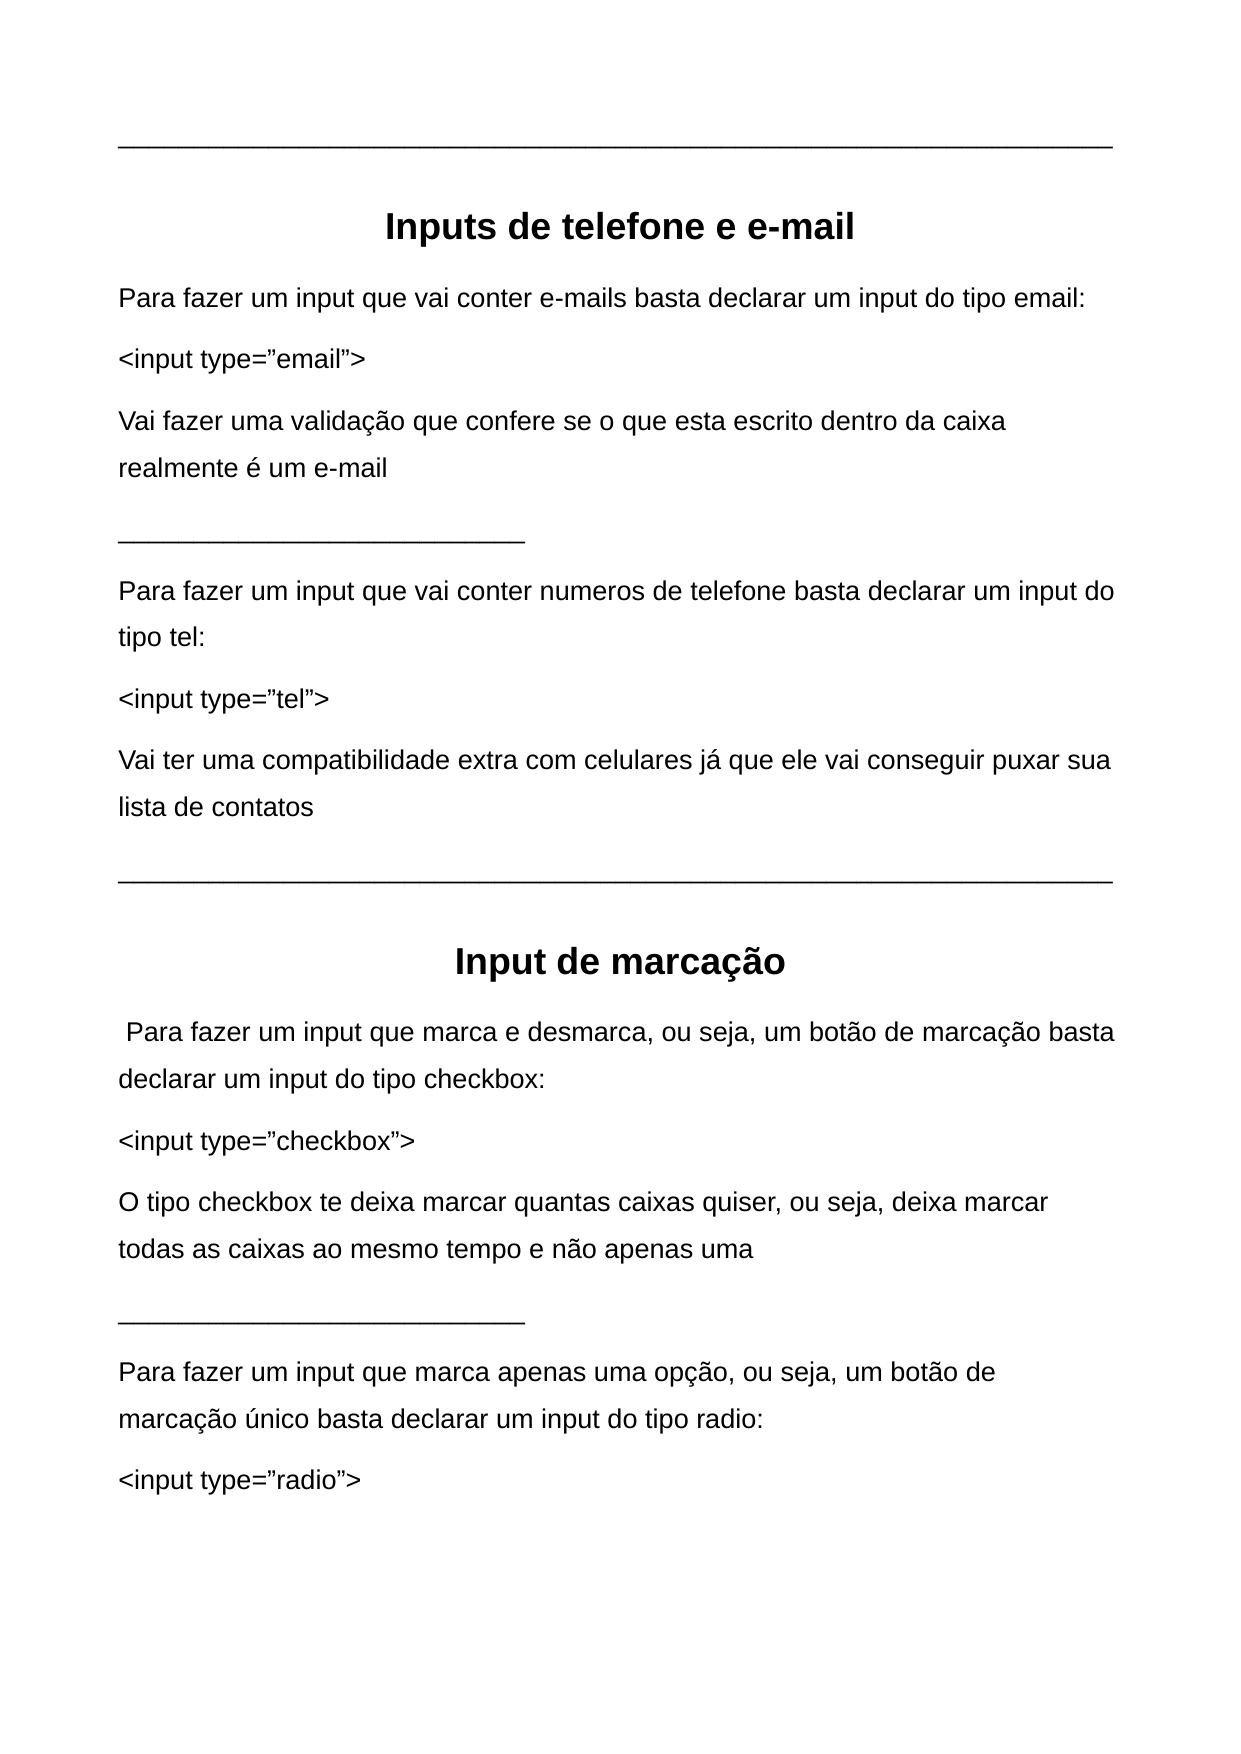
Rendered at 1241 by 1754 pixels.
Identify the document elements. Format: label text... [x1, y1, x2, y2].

text __________________________________________________________________ [118, 853, 1122, 884]
subtitle Inputs de telefone e e-mail [118, 204, 1122, 248]
text __________________________________________________________________ [118, 118, 1122, 149]
text <input type=”tel”> [118, 683, 1122, 714]
subtitle Input de marcação [118, 939, 1122, 982]
text Para fazer um input que vai conter numeros de telefone basta declarar um input do tipo tel: [118, 574, 1122, 653]
text Para fazer um input que vai conter e-mails basta declarar um input do tipo email: [118, 282, 1122, 313]
text <input type=”email”> [118, 343, 1122, 374]
text ___________________________ [118, 513, 1122, 544]
text Para fazer um input que marca apenas uma opção, ou seja, um botão de marcação único basta declarar um input do tipo radio: [118, 1356, 1122, 1434]
text Vai ter uma compatibilidade extra com celulares já que ele vai conseguir puxar sua lista de contatos [118, 744, 1122, 822]
text O tipo checkbox te deixa marcar quantas caixas quiser, ou seja, deixa marcar todas as caixas ao mesmo tempo e não apenas uma [118, 1186, 1122, 1264]
text Vai fazer uma validação que confere se o que esta escrito dentro da caixa realmente é um e-mail [118, 405, 1122, 483]
text ___________________________ [118, 1294, 1122, 1326]
text Para fazer um input que marca e desmarca, ou seja, um botão de marcação basta declarar um input do tipo checkbox: [118, 1016, 1122, 1094]
text <input type=”checkbox”> [118, 1124, 1122, 1156]
text <input type=”radio”> [118, 1464, 1122, 1495]
